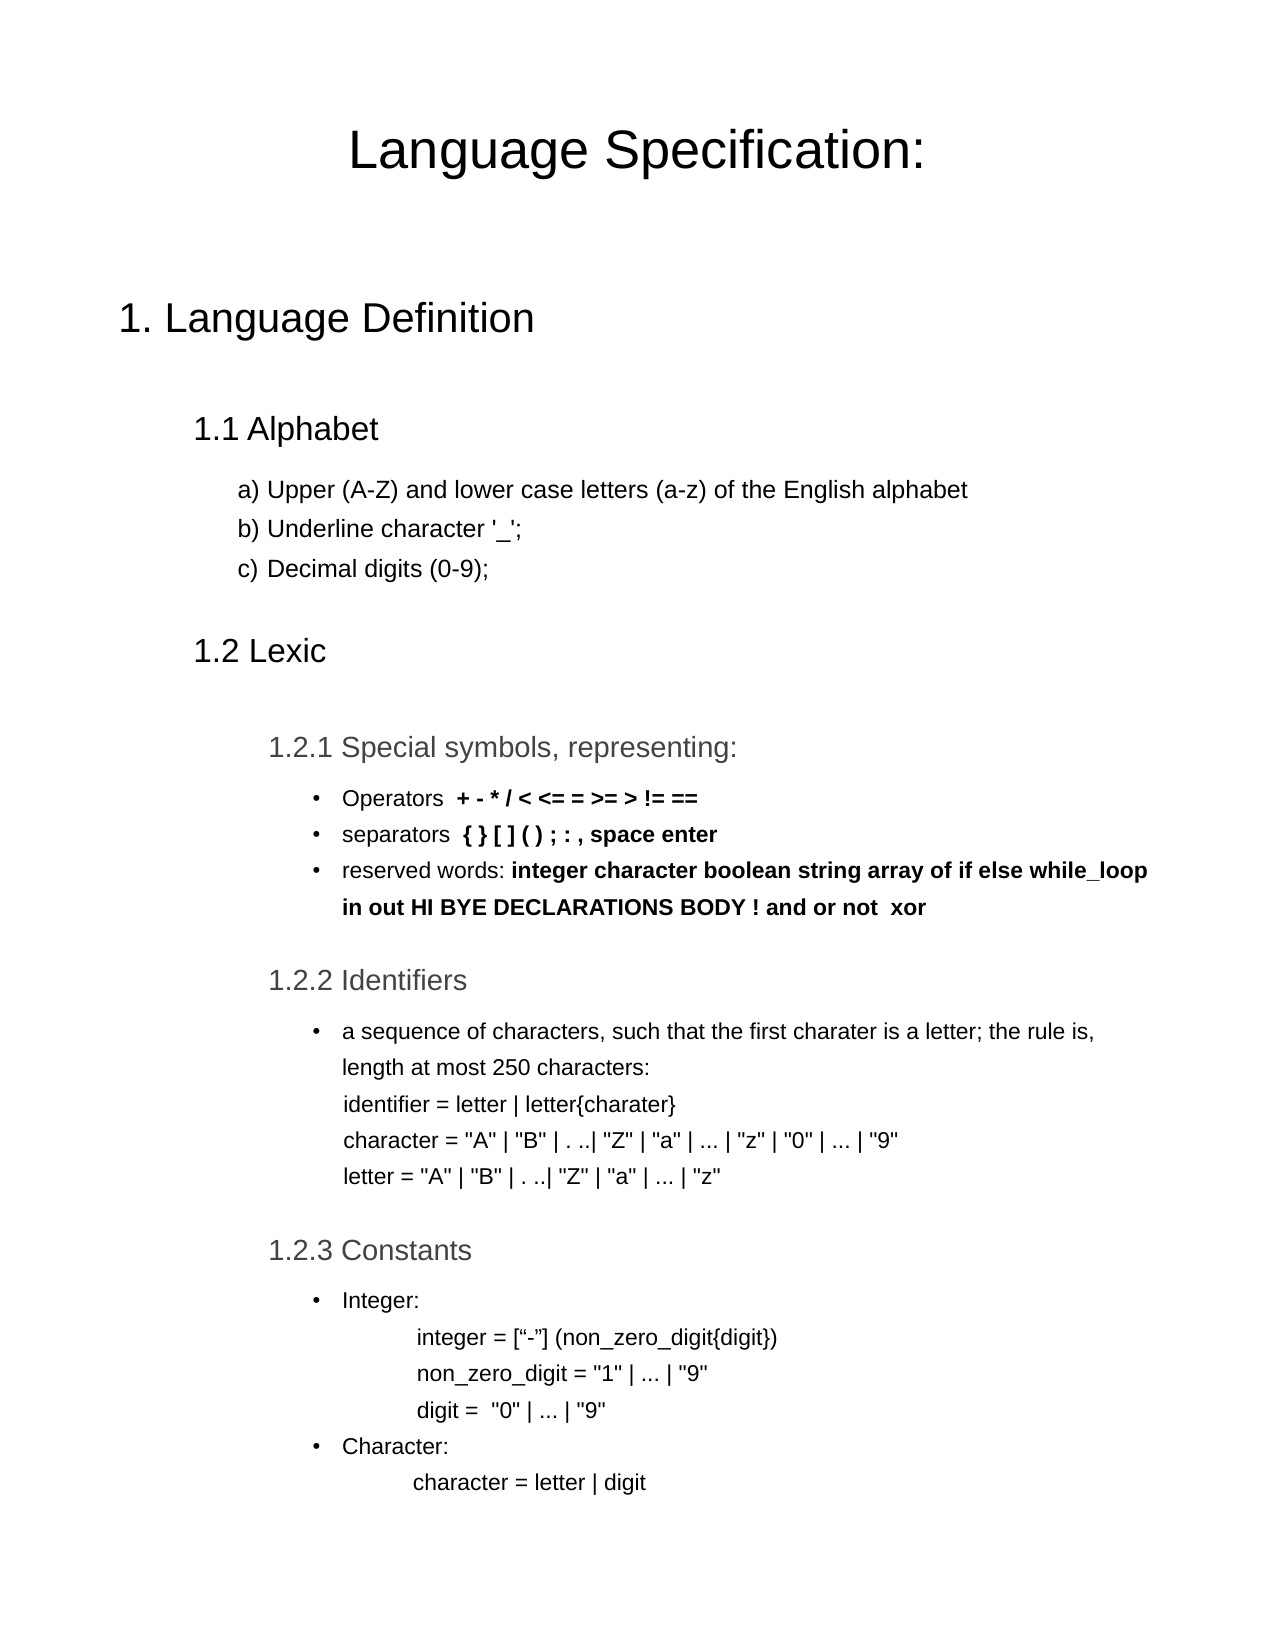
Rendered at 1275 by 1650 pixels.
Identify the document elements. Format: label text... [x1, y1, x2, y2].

text identifier = letter | letter{charater} [343, 1091, 1157, 1117]
text digit = "0" | ... | "9" [343, 1397, 1157, 1423]
text character = "A" | "B" | . ..| "Z" | "a" | ... | "z" | "0" | ... | "9" [343, 1127, 1157, 1153]
list reserved words: integer character boolean string array of if else while_loop in out HI BYE DECLARATIONS BODY ! and or not xor [312, 857, 1157, 920]
subtitle 1.2.2 Identifiers [268, 963, 1157, 997]
text integer = [“-”] (non_zero_digit{digit}) [343, 1324, 1157, 1350]
list Integer: [312, 1287, 1157, 1314]
subtitle 1.2.1 Special symbols, representing: [268, 730, 1157, 763]
list Decimal digits (0-9); [237, 554, 1157, 583]
list Underline character '_'; [237, 514, 1157, 543]
list character = letter | digit [383, 1469, 1157, 1496]
text letter = "A" | "B" | . ..| "Z" | "a" | ... | "z" [343, 1163, 1157, 1189]
text non_zero_digit = "1" | ... | "9" [343, 1360, 1157, 1387]
list a sequence of characters, such that the first charater is a letter; the rule is, length at most 250 characters: [312, 1018, 1157, 1081]
subtitle 1.2 Lexic [193, 631, 1157, 669]
list Operators + - * / < <= = >= > != == [312, 784, 1157, 811]
subtitle 1. Language Definition [118, 293, 1157, 341]
subtitle 1.2.3 Constants [268, 1233, 1157, 1266]
list Character: [312, 1433, 1157, 1459]
text Language Specification: [118, 118, 1157, 180]
list separators { } [ ] ( ) ; : , space enter [312, 821, 1157, 847]
list Upper (A-Z) and lower case letters (a-z) of the English alphabet [237, 475, 1157, 503]
subtitle 1.1 Alphabet [193, 409, 1157, 448]
